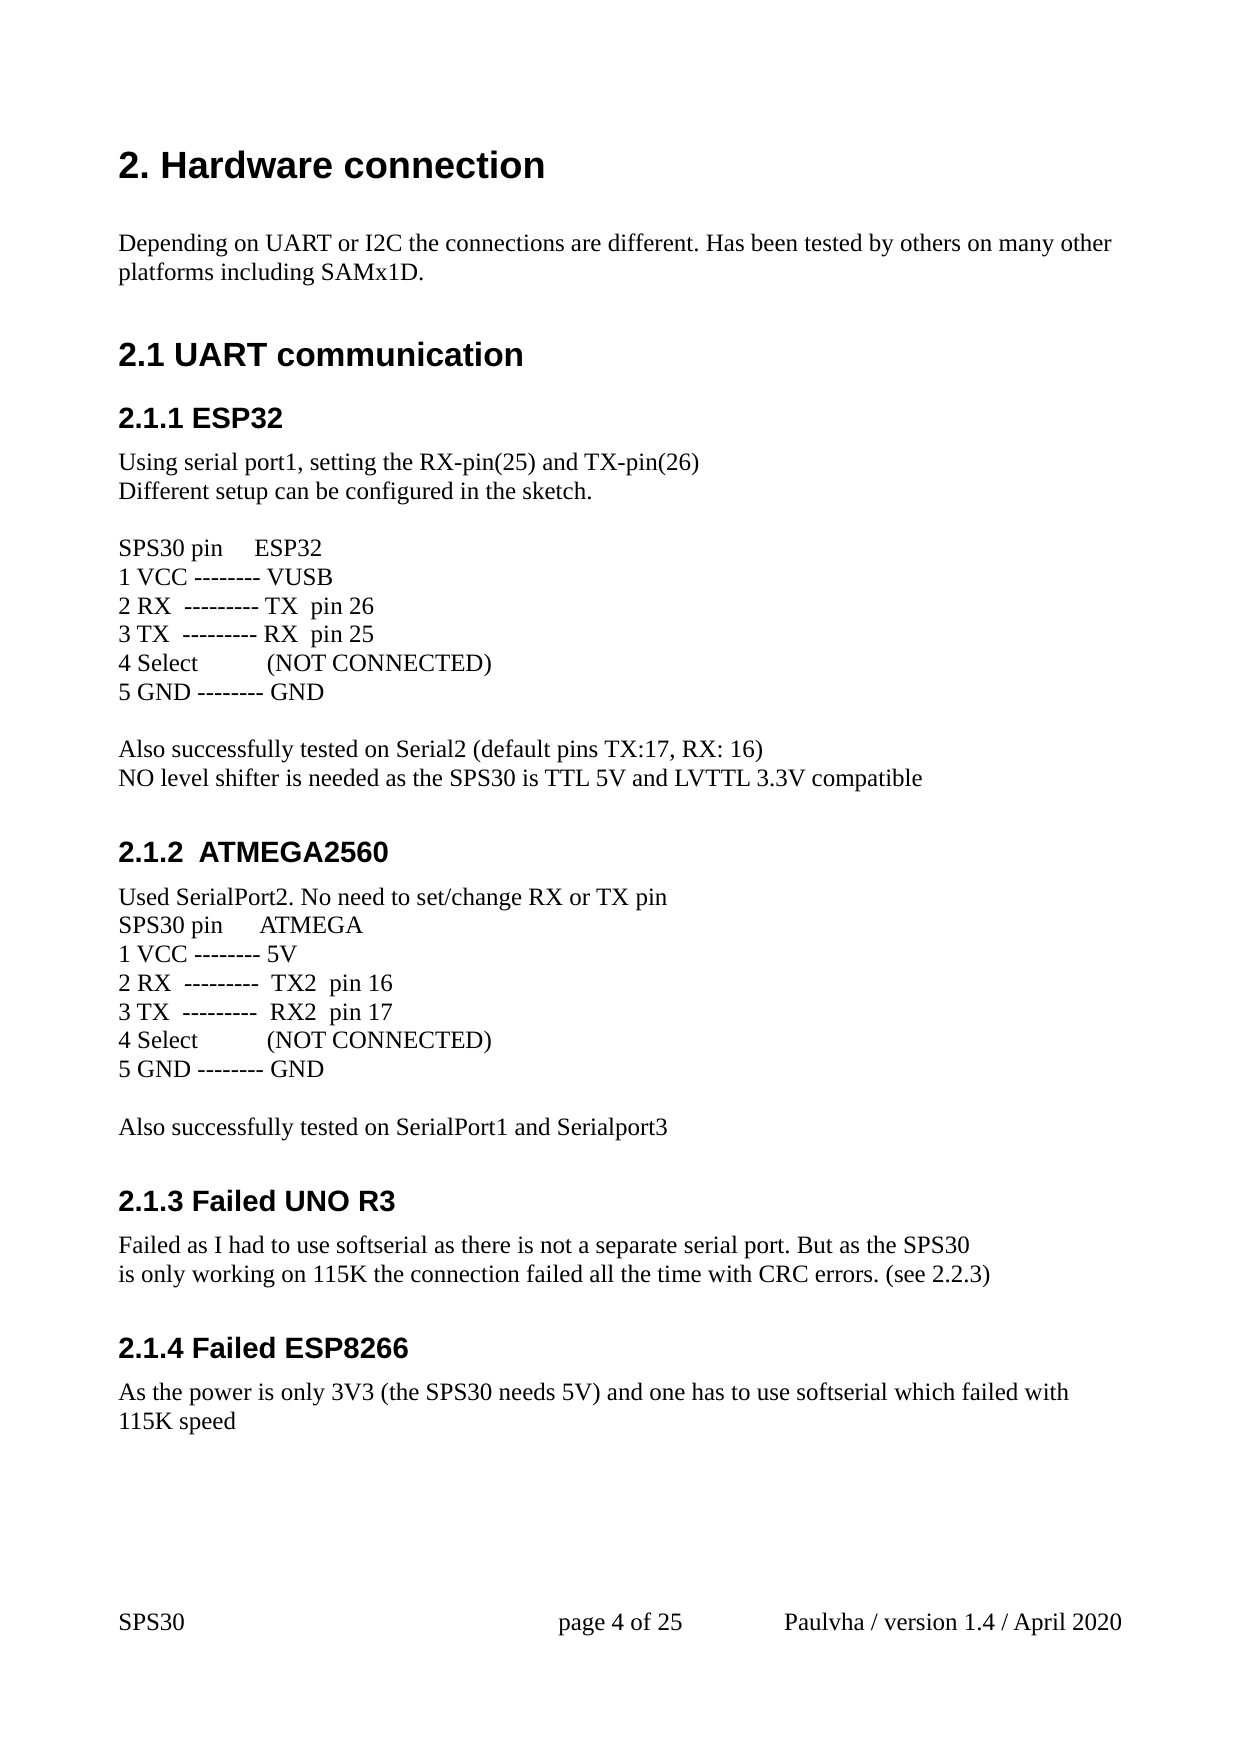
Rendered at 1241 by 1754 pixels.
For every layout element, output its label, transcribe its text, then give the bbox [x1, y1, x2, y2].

text 1 VCC -------- 5V [118, 939, 1122, 968]
text Also successfully tested on Serial2 (default pins TX:17, RX: 16) [118, 734, 1122, 763]
text 2 RX --------- TX2 pin 16 [118, 968, 1122, 997]
subtitle 2.1.1 ESP32 [118, 401, 1122, 434]
text Failed as I had to use softserial as there is not a separate serial port. But as the SPS30 [118, 1230, 1122, 1259]
text Different setup can be configured in the sketch. [118, 476, 1122, 504]
text 4 Select (NOT CONNECTED) [118, 1025, 1122, 1054]
text 5 GND -------- GND [118, 1054, 1122, 1083]
text Using serial port1, setting the RX-pin(25) and TX-pin(26) [118, 447, 1122, 476]
text As the power is only 3V3 (the SPS30 needs 5V) and one has to use softserial which failed with 115K speed [118, 1377, 1122, 1434]
text SPS30 pin ESP32 [118, 533, 1122, 562]
text Used SerialPort2. No need to set/change RX or TX pin [118, 882, 1122, 910]
text Depending on UART or I2C the connections are different. Has been tested by others on many other platforms including SAMx1D. [118, 228, 1122, 286]
text 2 RX --------- TX pin 26 [118, 591, 1122, 619]
text SPS30 pin ATMEGA [118, 910, 1122, 939]
text 3 TX --------- RX2 pin 17 [118, 997, 1122, 1025]
subtitle 2.1.3 Failed UNO R3 [118, 1184, 1122, 1217]
text Also successfully tested on SerialPort1 and Serialport3 [118, 1112, 1122, 1140]
subtitle 2.1.4 Failed ESP8266 [118, 1331, 1122, 1364]
text 3 TX --------- RX pin 25 [118, 619, 1122, 648]
subtitle 2.1.2 ATMEGA2560 [118, 835, 1122, 869]
subtitle 2.1 UART communication [118, 335, 1122, 374]
text 5 GND -------- GND [118, 677, 1122, 706]
subtitle 2. Hardware connection [118, 143, 1122, 187]
text 1 VCC -------- VUSB [118, 562, 1122, 591]
text 4 Select (NOT CONNECTED) [118, 648, 1122, 677]
text is only working on 115K the connection failed all the time with CRC errors. (see 2.2.3) [118, 1259, 1122, 1287]
text NO level shifter is needed as the SPS30 is TTL 5V and LVTTL 3.3V compatible [118, 763, 1122, 792]
